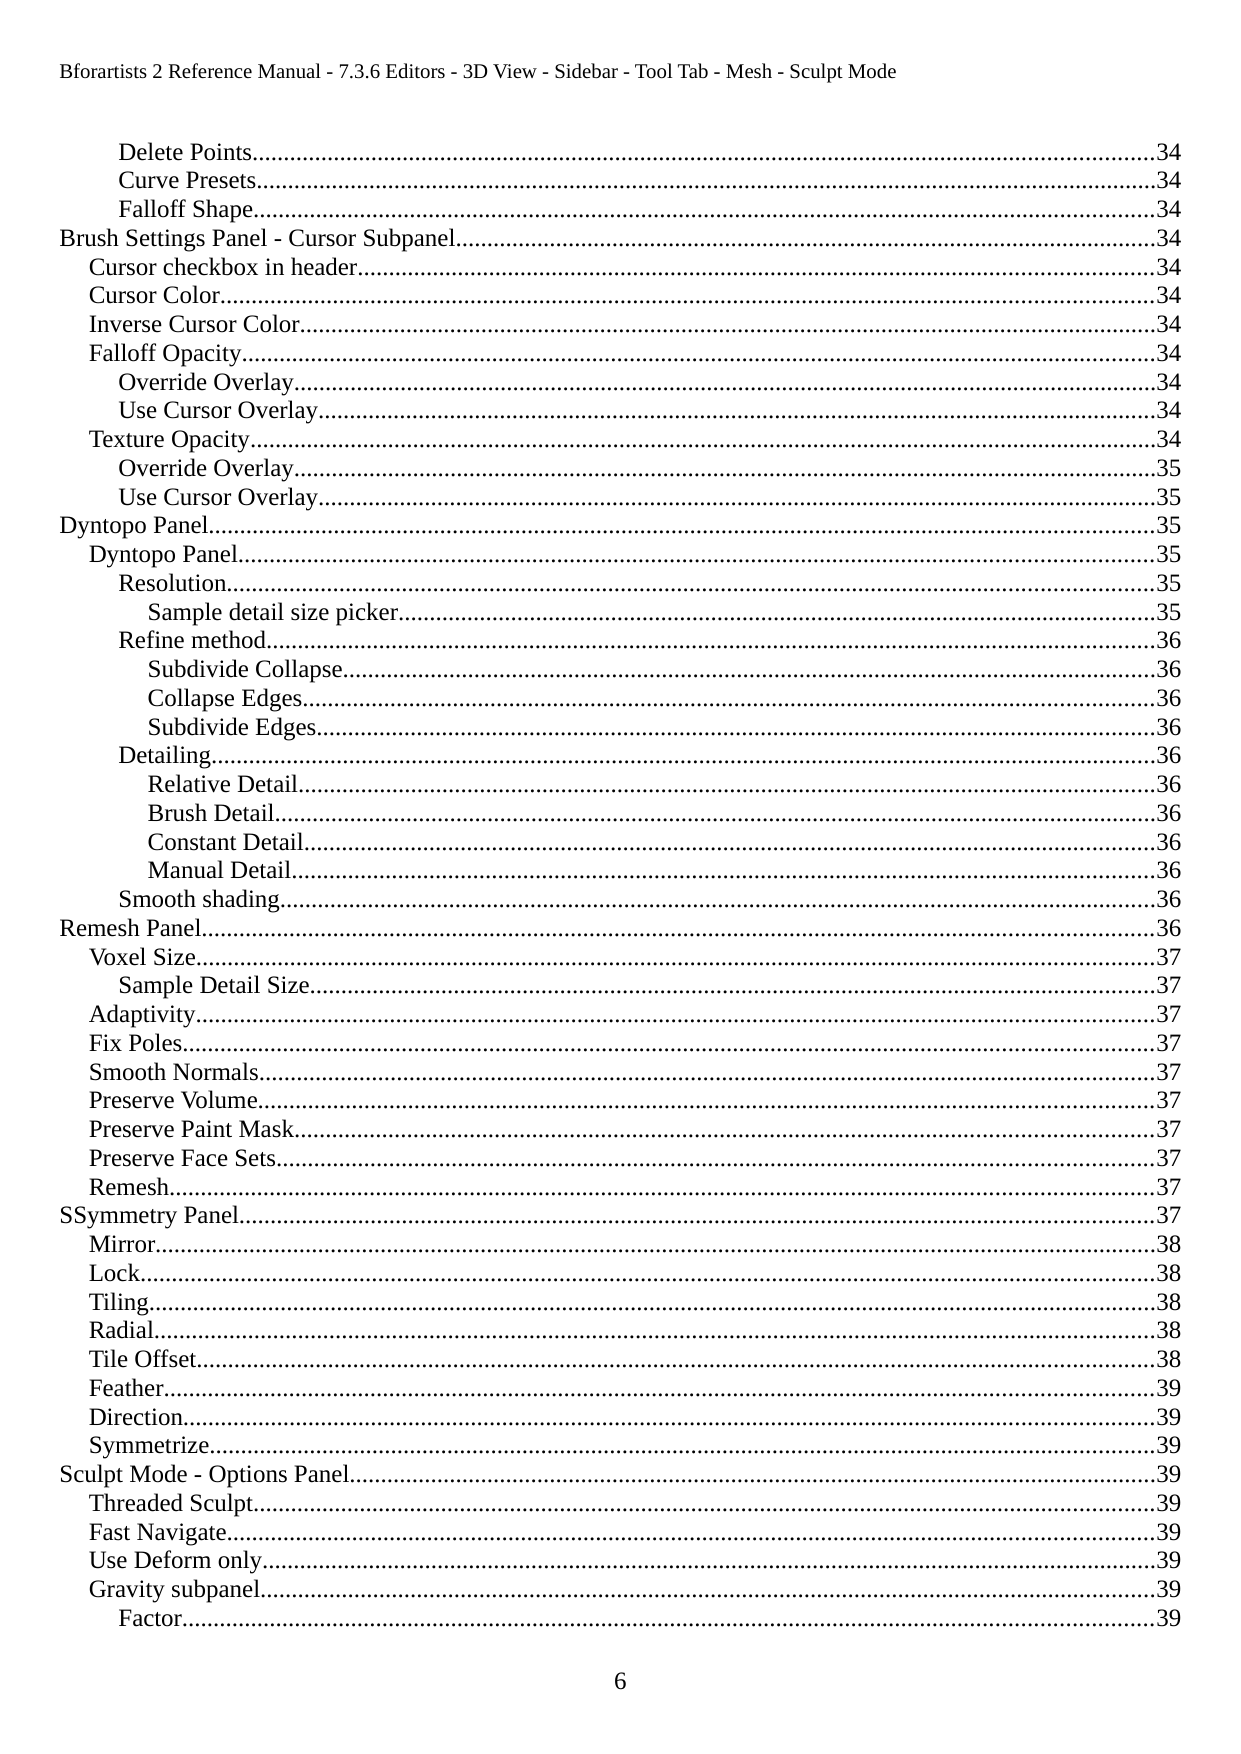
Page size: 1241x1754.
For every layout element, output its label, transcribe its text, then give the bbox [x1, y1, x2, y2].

text Preserve Face Sets 37 [88, 1143, 1181, 1172]
text Cursor checkbox in header 34 [88, 252, 1181, 280]
text Gravity subpanel 39 [88, 1574, 1181, 1603]
text SSymmetry Panel 37 [59, 1200, 1181, 1229]
text Factor 39 [118, 1603, 1181, 1632]
text Mirror 38 [88, 1229, 1181, 1258]
text Cursor Color 34 [88, 280, 1181, 309]
text Voxel Size 37 [88, 942, 1181, 970]
text Subdivide Edges 36 [147, 712, 1181, 740]
text Curve Presets 34 [118, 165, 1181, 194]
text Remesh Panel 36 [59, 913, 1181, 942]
text Texture Opacity 34 [88, 424, 1181, 453]
text Manual Detail 36 [147, 855, 1181, 884]
text Preserve Paint Mask 37 [88, 1114, 1181, 1143]
text Symmetrize 39 [88, 1430, 1181, 1459]
text Falloff Opacity 34 [88, 338, 1181, 367]
text Use Cursor Overlay 35 [118, 482, 1181, 510]
text Adaptivity 37 [88, 999, 1181, 1028]
text Collapse Edges 36 [147, 683, 1181, 712]
text Detailing 36 [118, 740, 1181, 769]
text Delete Points 34 [118, 137, 1181, 165]
text Refine method 36 [118, 625, 1181, 654]
text Smooth shading 36 [118, 884, 1181, 913]
text Dyntopo Panel 35 [88, 539, 1181, 568]
text Preserve Volume 37 [88, 1085, 1181, 1114]
text Inverse Cursor Color 34 [88, 309, 1181, 338]
text Direction 39 [88, 1402, 1181, 1430]
text Use Deform only 39 [88, 1545, 1181, 1574]
text Feather 39 [88, 1373, 1181, 1402]
text Fast Navigate 39 [88, 1517, 1181, 1545]
text Falloff Shape 34 [118, 194, 1181, 223]
text Radial 38 [88, 1315, 1181, 1344]
text Sample Detail Size 37 [118, 970, 1181, 999]
text Tiling 38 [88, 1287, 1181, 1315]
text Resolution 35 [118, 568, 1181, 597]
text Constant Detail 36 [147, 827, 1181, 855]
text Use Cursor Overlay 34 [118, 395, 1181, 424]
text Subdivide Collapse 36 [147, 654, 1181, 683]
text Fix Poles 37 [88, 1028, 1181, 1057]
text Brush Settings Panel - Cursor Subpanel 34 [59, 223, 1181, 252]
text Relative Detail 36 [147, 769, 1181, 798]
text Override Overlay 34 [118, 367, 1181, 395]
text Dyntopo Panel 35 [59, 510, 1181, 539]
text Remesh 37 [88, 1172, 1181, 1200]
text Lock 38 [88, 1258, 1181, 1287]
text Brush Detail 36 [147, 798, 1181, 827]
text Sculpt Mode - Options Panel 39 [59, 1459, 1181, 1488]
text Tile Offset 38 [88, 1344, 1181, 1373]
text Smooth Normals 37 [88, 1057, 1181, 1085]
text Override Overlay 35 [118, 453, 1181, 482]
text Sample detail size picker 35 [147, 597, 1181, 625]
text Threaded Sculpt 39 [88, 1488, 1181, 1517]
